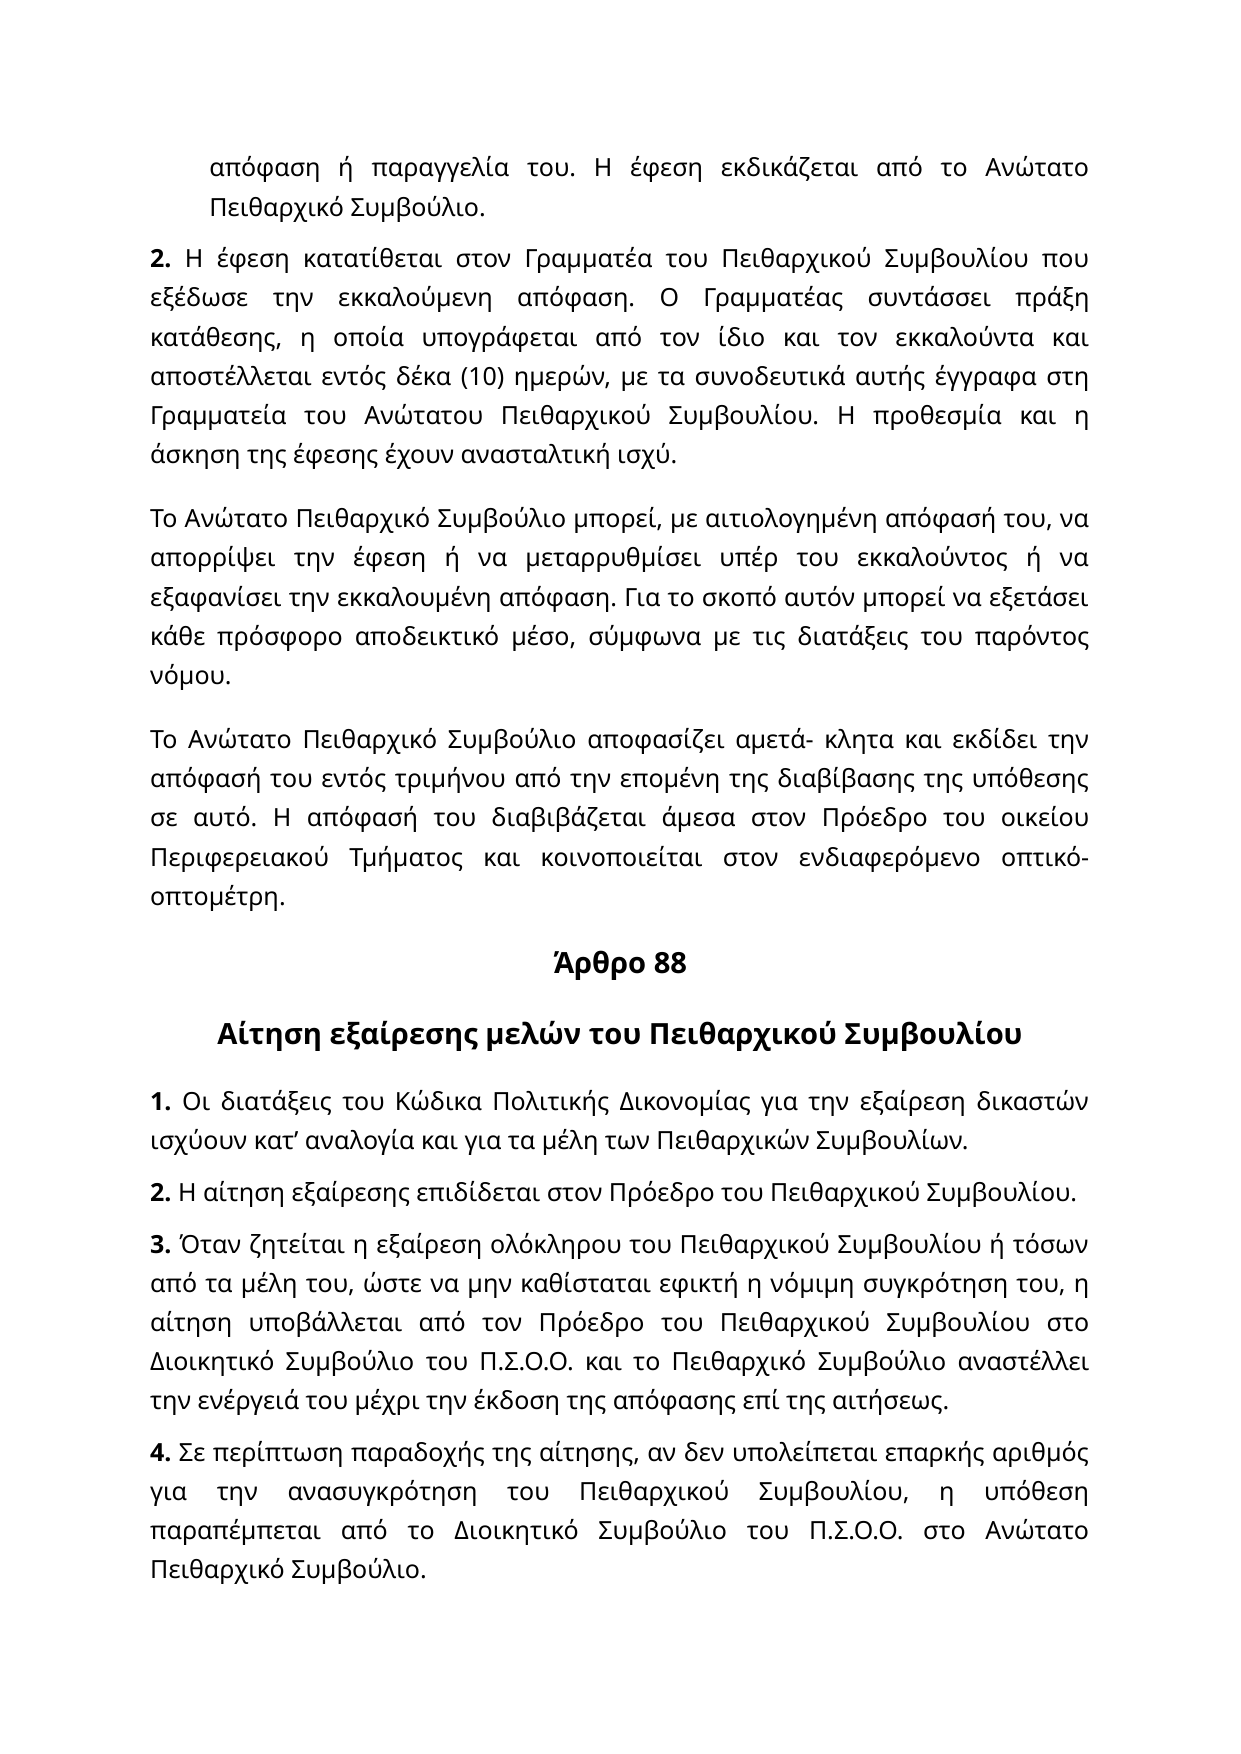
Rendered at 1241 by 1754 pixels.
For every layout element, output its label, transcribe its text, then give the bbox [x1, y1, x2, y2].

subtitle Αίτηση εξαίρεσης μελών του Πειθαρχικού Συμβουλίου [150, 1013, 1090, 1053]
text 1. Οι διατάξεις του Κώδικα Πολιτικής Δικονομίας για την εξαίρεση δικαστών ισχύουν κατ’ αναλογία και για τα μέλη των Πειθαρχικών Συμβουλίων. [150, 1084, 1090, 1157]
text Το Ανώτατο Πειθαρχικό Συμβούλιο μπορεί, με αιτιολογημένη απόφασή του, να απορρίψει την έφεση ή να μεταρρυθμίσει υπέρ του εκκαλούντος ή να εξαφανίσει την εκκαλουμένη απόφαση. Για το σκοπό αυτόν μπορεί να εξετάσει κάθε πρόσφορο αποδεικτικό μέσο, σύμφωνα με τις διατάξεις του παρόντος νόμου. [150, 501, 1090, 692]
text Το Ανώτατο Πειθαρχικό Συμβούλιο αποφασίζει αμετά- κλητα και εκδίδει την απόφασή του εντός τριμήνου από την επομένη της διαβίβασης της υπόθεσης σε αυτό. Η απόφασή του διαβιβάζεται άμεσα στον Πρόεδρο του οικείου Περιφερειακού Τμήματος και κοινοποιείται στον ενδιαφερόμενο οπτικό-οπτομέτρη. [150, 722, 1090, 912]
text 3. Όταν ζητείται η εξαίρεση ολόκληρου του Πειθαρχικού Συμβουλίου ή τόσων από τα μέλη του, ώστε να μην καθίσταται εφικτή η νόμιμη συγκρότηση του, η αίτηση υποβάλλεται από τον Πρόεδρο του Πειθαρχικού Συμβουλίου στο Διοικητικό Συμβούλιο του Π.Σ.Ο.Ο. και το Πειθαρχικό Συμβούλιο αναστέλλει την ενέργειά του μέχρι την έκδοση της απόφασης επί της αιτήσεως. [150, 1226, 1090, 1417]
text 2. Η αίτηση εξαίρεσης επιδίδεται στον Πρόεδρο του Πειθαρχικού Συμβουλίου. [150, 1174, 1090, 1209]
subtitle Άρθρο 88 [150, 942, 1090, 982]
text 2. Η έφεση κατατίθεται στον Γραμματέα του Πειθαρχικού Συμβουλίου που εξέδωσε την εκκαλούμενη απόφαση. Ο Γραμματέας συντάσσει πράξη κατάθεσης, η οποία υπογράφεται από τον ίδιο και τον εκκαλούντα και αποστέλλεται εντός δέκα (10) ημερών, με τα συνοδευτικά αυτής έγγραφα στη Γραμματεία του Ανώτατου Πειθαρχικού Συμβουλίου. Η προθεσμία και η άσκηση της έφεσης έχουν ανασταλτική ισχύ. [150, 241, 1090, 471]
list απόφαση ή παραγγελία του. Η έφεση εκδικάζεται από το Ανώτατο Πειθαρχικό Συμβούλιο. [150, 150, 1090, 223]
text 4. Σε περίπτωση παραδοχής της αίτησης, αν δεν υπολείπεται επαρκής αριθμός για την ανασυγκρότηση του Πειθαρχικού Συμβουλίου, η υπόθεση παραπέμπεται από το Διοικητικό Συμβούλιο του Π.Σ.Ο.Ο. στο Ανώτατο Πειθαρχικό Συμβούλιο. [150, 1434, 1090, 1586]
